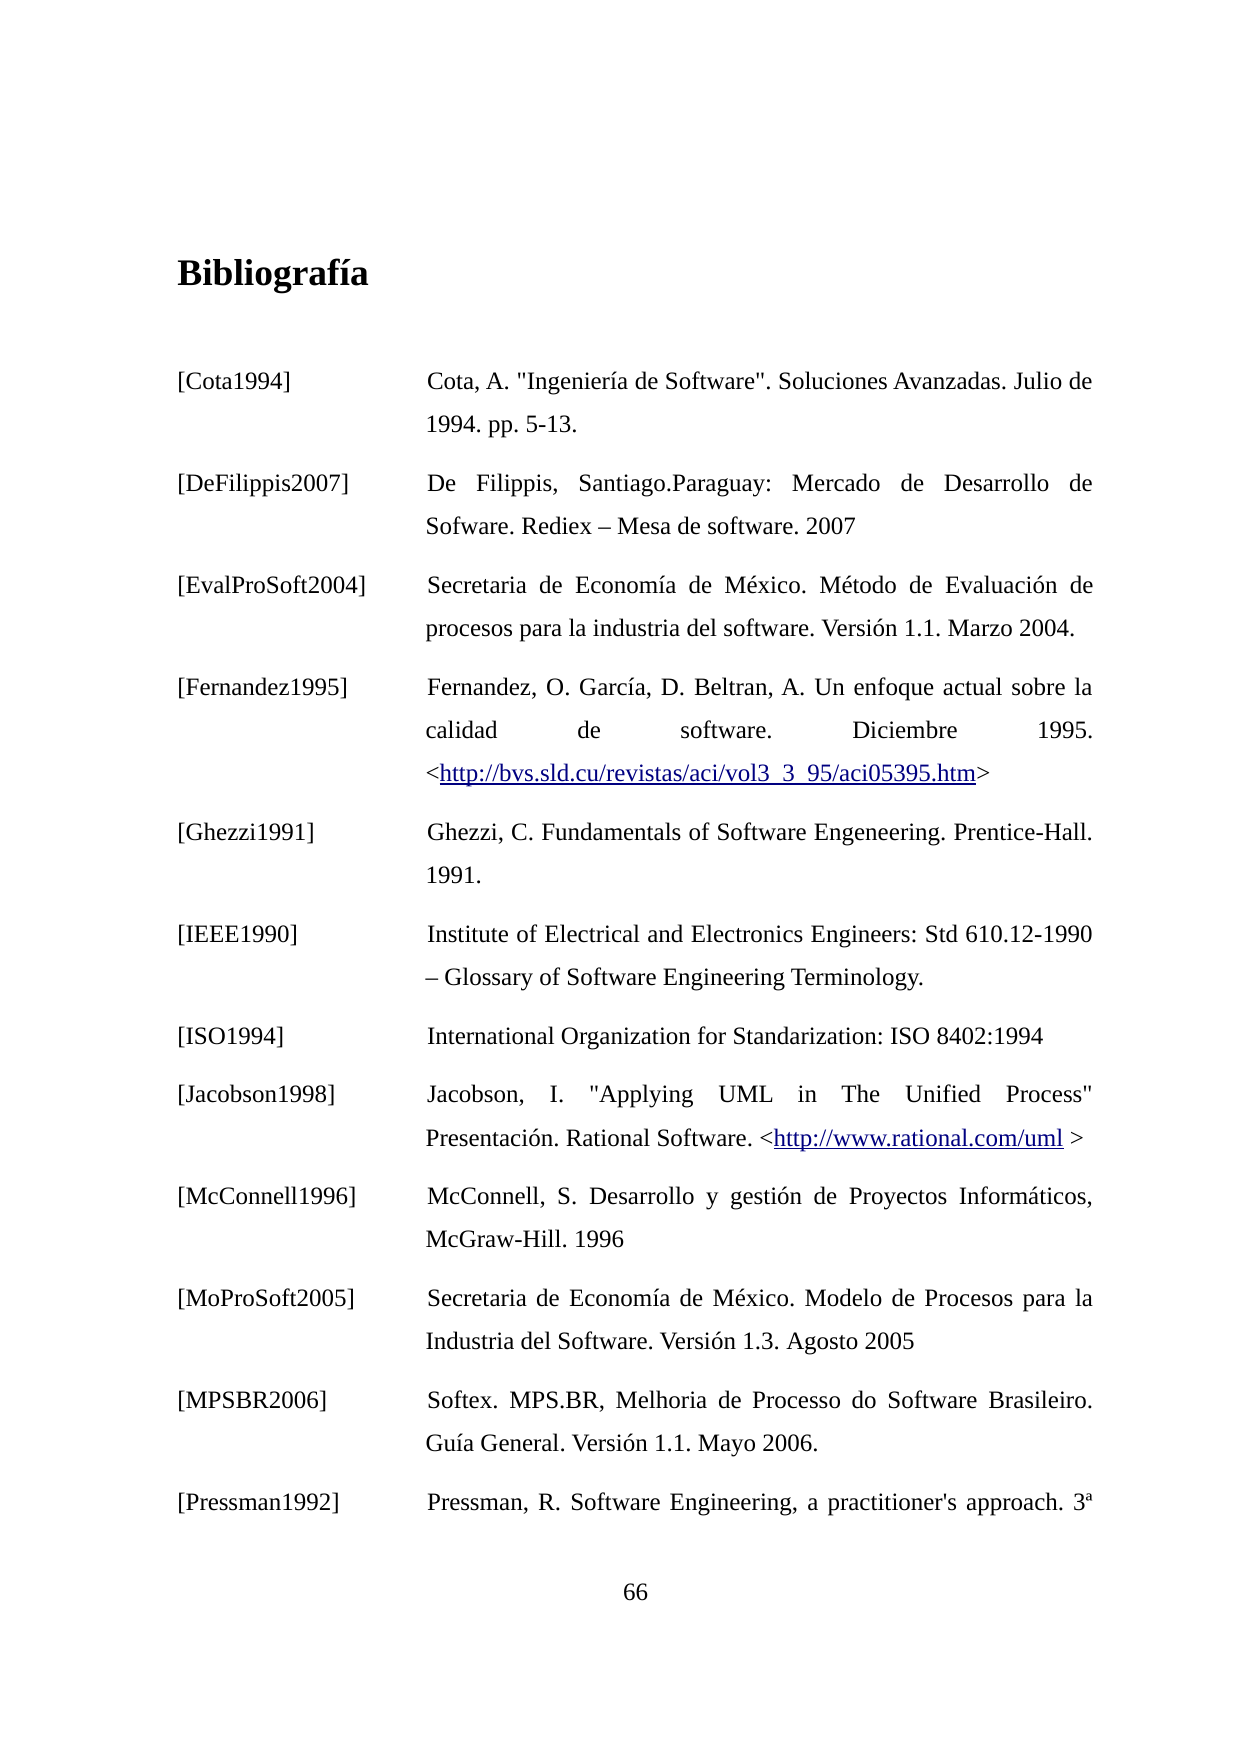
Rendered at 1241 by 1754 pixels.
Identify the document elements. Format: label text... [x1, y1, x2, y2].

table_cell Softex. MPS.BR, Melhoria de Processo do Software Brasileiro. Guía General. Versión 1.1. Mayo 2006. [427, 1385, 1093, 1487]
table_cell [Ghezzi1991] [177, 817, 427, 919]
table_header Cota, A. "Ingeniería de Software". Soluciones Avanzadas. Julio de 1994. pp. 5-13. [427, 366, 1093, 468]
table_cell [EvalProSoft2004] [177, 570, 427, 672]
table_cell Pressman, R. Software Engineering, a practitioner's approach. 3ª [427, 1487, 1093, 1546]
table_cell [IEEE1990] [177, 919, 427, 1021]
table_cell Secretaria de Economía de México. Método de Evaluación de procesos para la industria del software. Versión 1.1. Marzo 2004. [427, 570, 1093, 672]
table_cell International Organization for Standarization: ISO 8402:1994 [427, 1021, 1093, 1079]
table_cell De Filippis, Santiago.Paraguay: Mercado de Desarrollo de Sofware. Rediex – Mesa de software. 2007 [427, 468, 1093, 570]
table_cell [MPSBR2006] [177, 1385, 427, 1487]
table_cell Jacobson, I. "Applying UML in The Unified Process" Presentación. Rational Software. <http://www.rational.com/uml > [427, 1080, 1093, 1181]
title Bibliografía [177, 250, 1093, 293]
table_cell [Pressman1992] [177, 1487, 427, 1546]
table_cell [McConnell1996] [177, 1181, 427, 1283]
table_cell Institute of Electrical and Electronics Engineers: Std 610.12-1990 – Glossary of Software Engineering Terminology. [427, 919, 1093, 1021]
table_cell [ISO1994] [177, 1021, 427, 1079]
table_cell [Jacobson1998] [177, 1080, 427, 1181]
table_cell [MoProSoft2005] [177, 1283, 427, 1385]
table_cell Ghezzi, C. Fundamentals of Software Engeneering. Prentice-Hall. 1991. [427, 817, 1093, 919]
table_header [Cota1994] [177, 366, 427, 468]
table_cell [Fernandez1995] [177, 672, 427, 817]
table_cell McConnell, S. Desarrollo y gestión de Proyectos Informáticos, McGraw-Hill. 1996 [427, 1181, 1093, 1283]
table_cell Fernandez, O. García, D. Beltran, A. Un enfoque actual sobre la calidad de software. Diciembre 1995. <http://bvs.sld.cu/revistas/aci/vol3_3_95/aci05395.htm> [427, 672, 1093, 817]
table_cell [DeFilippis2007] [177, 468, 427, 570]
table_cell Secretaria de Economía de México. Modelo de Procesos para la Industria del Software. Versión 1.3. Agosto 2005 [427, 1283, 1093, 1385]
